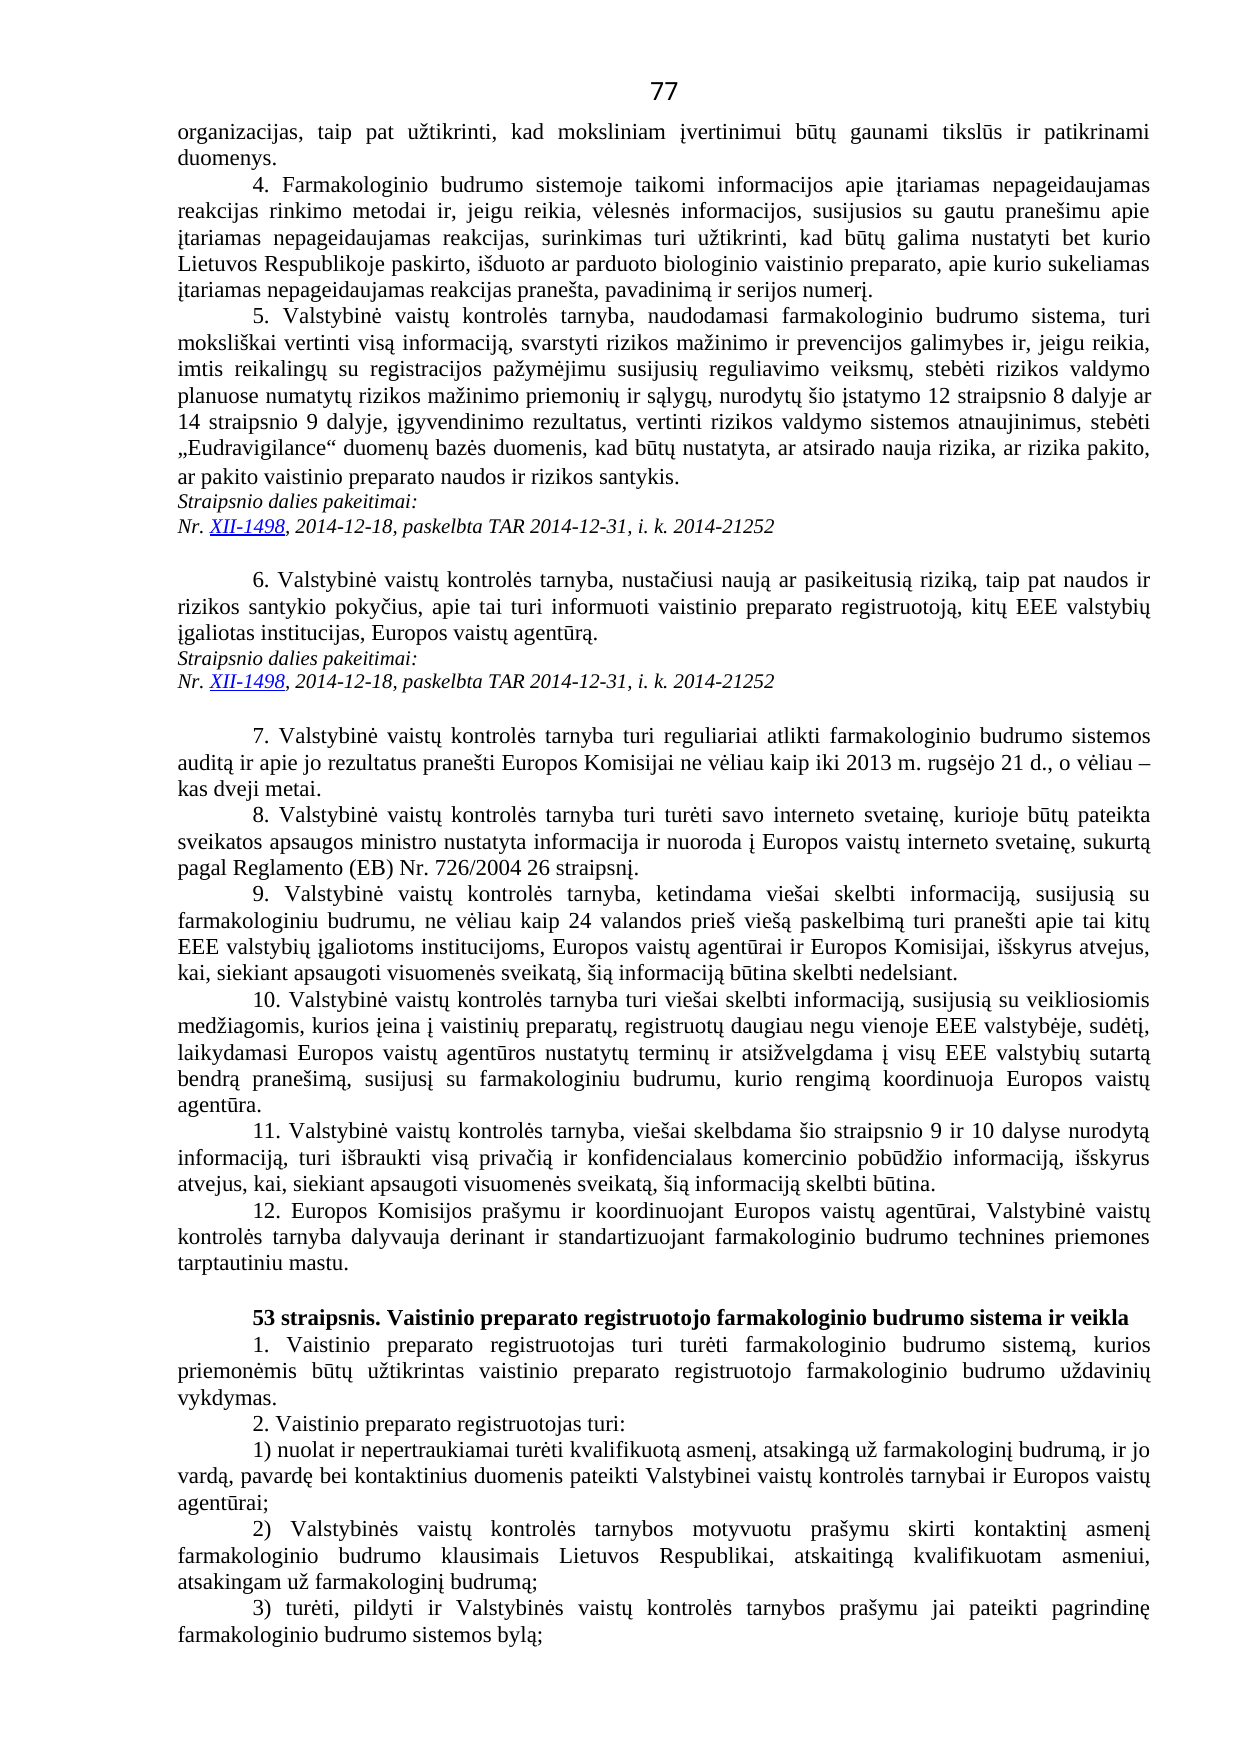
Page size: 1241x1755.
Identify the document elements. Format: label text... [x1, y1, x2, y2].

text 11. Valstybinė vaistų kontrolės tarnyba, viešai skelbdama šio straipsnio 9 ir 10 dalyse nurodytą informaciją, turi išbraukti visą privačią ir konfidencialaus komercinio pobūdžio informaciją, išskyrus atvejus, kai, siekiant apsaugoti visuomenės sveikatą, šią informaciją skelbti būtina. [177, 1118, 1152, 1197]
text 8. Valstybinė vaistų kontrolės tarnyba turi turėti savo interneto svetainę, kurioje būtų pateikta sveikatos apsaugos ministro nustatyta informacija ir nuoroda į Europos vaistų interneto svetainę, sukurtą pagal Reglamento (EB) Nr. 726/2004 26 straipsnį. [177, 801, 1152, 880]
text 53 straipsnis. Vaistinio preparato registruotojo farmakologinio budrumo sistema ir veikla [252, 1304, 1152, 1331]
text 12. Europos Komisijos prašymu ir koordinuojant Europos vaistų agentūrai, Valstybinė vaistų kontrolės tarnyba dalyvauja derinant ir standartizuojant farmakologinio budrumo technines priemones tarptautiniu mastu. [177, 1197, 1152, 1276]
text Straipsnio dalies pakeitimai: [177, 645, 1152, 669]
text 10. Valstybinė vaistų kontrolės tarnyba turi viešai skelbti informaciją, susijusią su veikliosiomis medžiagomis, kurios įeina į vaistinių preparatų, registruotų daugiau negu vienoje EEE valstybėje, sudėtį, laikydamasi Europos vaistų agentūros nustatytų terminų ir atsižvelgdama į visų EEE valstybių sutartą bendrą pranešimą, susijusį su farmakologiniu budrumu, kurio rengimą koordinuoja Europos vaistų agentūra. [177, 986, 1152, 1118]
text 5. Valstybinė vaistų kontrolės tarnyba, naudodamasi farmakologinio budrumo sistema, turi moksliškai vertinti visą informaciją, svarstyti rizikos mažinimo ir prevencijos galimybes ir, jeigu reikia, imtis reikalingų su registracijos pažymėjimu susijusių reguliavimo veiksmų, stebėti rizikos valdymo planuose numatytų rizikos mažinimo priemonių ir sąlygų, nurodytų šio įstatymo 12 straipsnio 8 dalyje ar 14 straipsnio 9 dalyje, įgyvendinimo rezultatus, vertinti rizikos valdymo sistemos atnaujinimus, stebėti „Eudravigilance“ duomenų bazės duomenis, kad būtų nustatyta, ar atsirado nauja rizika, ar rizika pakito, ar pakito vaistinio preparato naudos ir rizikos santykis. [177, 303, 1152, 489]
text Straipsnio dalies pakeitimai: [177, 489, 1152, 513]
text Nr. XII-1498, 2014-12-18, paskelbta TAR 2014-12-31, i. k. 2014-21252 [177, 513, 1152, 538]
text 9. Valstybinė vaistų kontrolės tarnyba, ketindama viešai skelbti informaciją, susijusią su farmakologiniu budrumu, ne vėliau kaip 24 valandos prieš viešą paskelbimą turi pranešti apie tai kitų EEE valstybių įgaliotoms institucijoms, Europos vaistų agentūrai ir Europos Komisijai, išskyrus atvejus, kai, siekiant apsaugoti visuomenės sveikatą, šią informaciją būtina skelbti nedelsiant. [177, 880, 1152, 986]
text 6. Valstybinė vaistų kontrolės tarnyba, nustačiusi naują ar pasikeitusią riziką, taip pat naudos ir rizikos santykio pokyčius, apie tai turi informuoti vaistinio preparato registruotoją, kitų EEE valstybių įgaliotas institucijas, Europos vaistų agentūrą. [177, 566, 1152, 645]
text Nr. XII-1498, 2014-12-18, paskelbta TAR 2014-12-31, i. k. 2014-21252 [177, 669, 1152, 693]
text 3) turėti, pildyti ir Valstybinės vaistų kontrolės tarnybos prašymu jai pateikti pagrindinę farmakologinio budrumo sistemos bylą; [177, 1594, 1152, 1647]
text 1) nuolat ir nepertraukiamai turėti kvalifikuotą asmenį, atsakingą už farmakologinį budrumą, ir jo vardą, pavardę bei kontaktinius duomenis pateikti Valstybinei vaistų kontrolės tarnybai ir Europos vaistų agentūrai; [177, 1436, 1152, 1515]
text 4. Farmakologinio budrumo sistemoje taikomi informacijos apie įtariamas nepageidaujamas reakcijas rinkimo metodai ir, jeigu reikia, vėlesnės informacijos, susijusios su gautu pranešimu apie įtariamas nepageidaujamas reakcijas, surinkimas turi užtikrinti, kad būtų galima nustatyti bet kurio Lietuvos Respublikoje paskirto, išduoto ar parduoto biologinio vaistinio preparato, apie kurio sukeliamas įtariamas nepageidaujamas reakcijas pranešta, pavadinimą ir serijos numerį. [177, 171, 1152, 303]
text 2) Valstybinės vaistų kontrolės tarnybos motyvuotu prašymu skirti kontaktinį asmenį farmakologinio budrumo klausimais Lietuvos Respublikai, atskaitingą kvalifikuotam asmeniui, atsakingam už farmakologinį budrumą; [177, 1515, 1152, 1594]
text 7. Valstybinė vaistų kontrolės tarnyba turi reguliariai atlikti farmakologinio budrumo sistemos auditą ir apie jo rezultatus pranešti Europos Komisijai ne vėliau kaip iki 2013 m. rugsėjo 21 d., o vėliau – kas dveji metai. [177, 722, 1152, 801]
text 2. Vaistinio preparato registruotojas turi: [177, 1410, 1152, 1436]
text 1. Vaistinio preparato registruotojas turi turėti farmakologinio budrumo sistemą, kurios priemonėmis būtų užtikrintas vaistinio preparato registruotojo farmakologinio budrumo uždavinių vykdymas. [177, 1331, 1152, 1410]
text organizacijas, taip pat užtikrinti, kad moksliniam įvertinimui būtų gaunami tikslūs ir patikrinami duomenys. [177, 118, 1152, 171]
